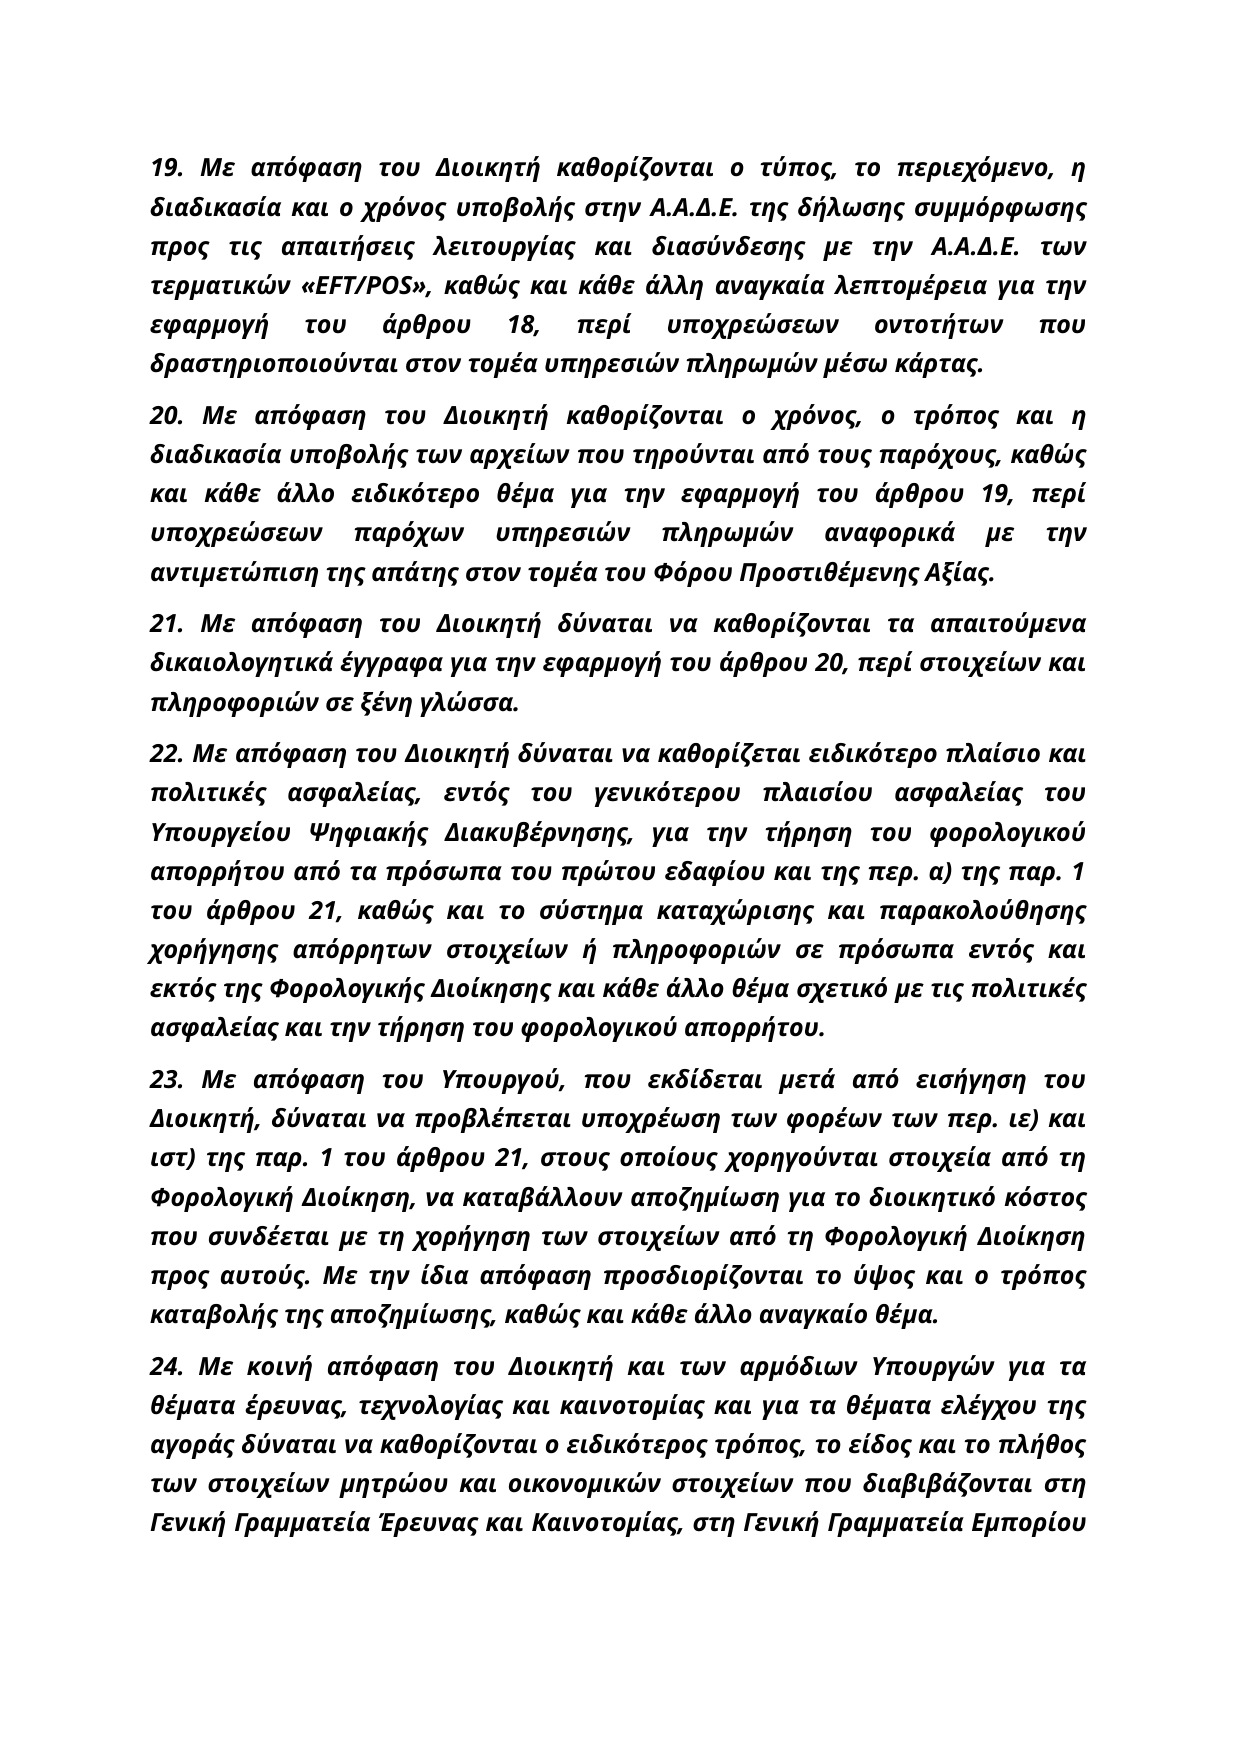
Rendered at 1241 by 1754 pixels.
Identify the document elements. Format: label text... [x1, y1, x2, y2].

text 23. Με απόφαση του Υπουργού, που εκδίδεται μετά από εισήγηση του Διοικητή, δύναται να προβλέπεται υποχρέωση των φορέων των περ. ιε) και ιστ) της παρ. 1 του άρθρου 21, στους οποίους χορηγούνται στοιχεία από τη Φορολογική Διοίκηση, να καταβάλλουν αποζημίωση για το διοικητικό κόστος που συνδέεται με τη χορήγηση των στοιχείων από τη Φορολογική Διοίκηση προς αυτούς. Με την ίδια απόφαση προσδιορίζονται το ύψος και ο τρόπος καταβολής της αποζημίωσης, καθώς και κάθε άλλο αναγκαίο θέμα. [150, 1062, 1090, 1331]
text 22. Με απόφαση του Διοικητή δύναται να καθορίζεται ειδικότερο πλαίσιο και πολιτικές ασφαλείας, εντός του γενικότερου πλαισίου ασφαλείας του Υπουργείου Ψηφιακής Διακυβέρνησης, για την τήρηση του φορολογικού απορρήτου από τα πρόσωπα του πρώτου εδαφίου και της περ. α) της παρ. 1 του άρθρου 21, καθώς και το σύστημα καταχώρισης και παρακολούθησης χορήγησης απόρρητων στοιχείων ή πληροφοριών σε πρόσωπα εντός και εκτός της Φορολογικής Διοίκησης και κάθε άλλο θέμα σχετικό με τις πολιτικές ασφαλείας και την τήρηση του φορολογικού απορρήτου. [150, 736, 1090, 1044]
text 24. Με κοινή απόφαση του Διοικητή και των αρμόδιων Υπουργών για τα θέματα έρευνας, τεχνολογίας και καινοτομίας και για τα θέματα ελέγχου της αγοράς δύναται να καθορίζονται ο ειδικότερος τρόπος, το είδος και το πλήθος των στοιχείων μητρώου και οικονομικών στοιχείων που διαβιβάζονται στη Γενική Γραμματεία Έρευνας και Καινοτομίας, στη Γενική Γραμματεία Εμπορίου [150, 1348, 1090, 1539]
text 21. Με απόφαση του Διοικητή δύναται να καθορίζονται τα απαιτούμενα δικαιολογητικά έγγραφα για την εφαρμογή του άρθρου 20, περί στοιχείων και πληροφοριών σε ξένη γλώσσα. [150, 606, 1090, 718]
text 19. Με απόφαση του Διοικητή καθορίζονται ο τύπος, το περιεχόμενο, η διαδικασία και ο χρόνος υποβολής στην Α.Α.Δ.Ε. της δήλωσης συμμόρφωσης προς τις απαιτήσεις λειτουργίας και διασύνδεσης με την Α.Α.Δ.Ε. των τερματικών «EFT/POS», καθώς και κάθε άλλη αναγκαία λεπτομέρεια για την εφαρμογή του άρθρου 18, περί υποχρεώσεων οντοτήτων που δραστηριοποιούνται στον τομέα υπηρεσιών πληρωμών μέσω κάρτας. [150, 150, 1090, 380]
text 20. Με απόφαση του Διοικητή καθορίζονται ο χρόνος, ο τρόπος και η διαδικασία υποβολής των αρχείων που τηρούνται από τους παρόχους, καθώς και κάθε άλλο ειδικότερο θέμα για την εφαρμογή του άρθρου 19, περί υποχρεώσεων παρόχων υπηρεσιών πληρωμών αναφορικά με την αντιμετώπιση της απάτης στον τομέα του Φόρου Προστιθέμενης Αξίας. [150, 397, 1090, 588]
